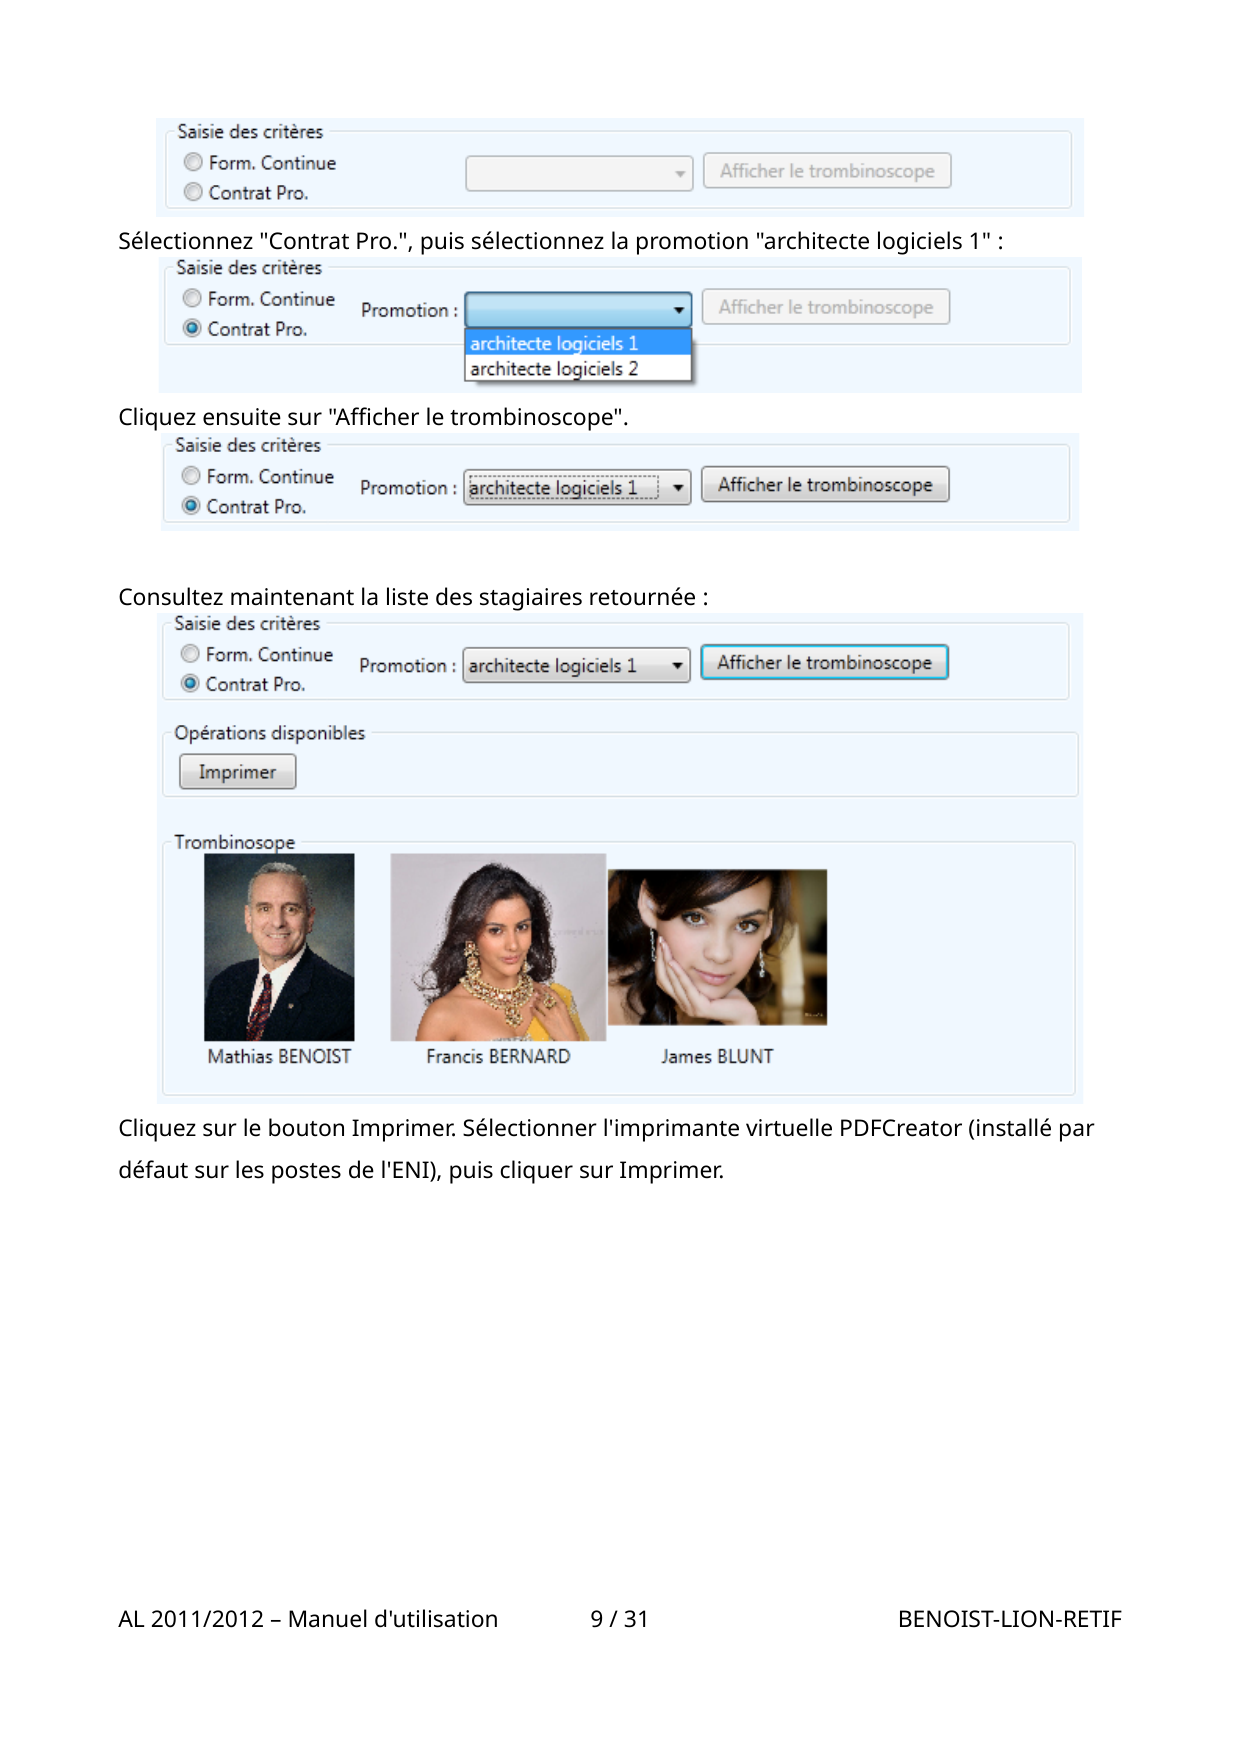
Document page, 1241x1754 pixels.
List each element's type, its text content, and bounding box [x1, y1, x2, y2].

text Sélectionnez "Contrat Pro.", puis sélectionnez la promotion "architecte logiciels 1" : [118, 217, 1122, 258]
picture [156, 118, 1085, 217]
picture [160, 433, 1080, 531]
picture [156, 613, 1084, 1104]
text Consultez maintenant la liste des stagiaires retournée : [118, 572, 1122, 613]
text Cliquez ensuite sur "Afficher le trombinoscope". [118, 393, 1122, 434]
picture [158, 257, 1082, 393]
text Cliquez sur le bouton Imprimer. Sélectionner l'imprimante virtuelle PDFCreator (installé par défaut sur les postes de l'ENI), puis cliquer sur Imprimer. [118, 1104, 1122, 1187]
